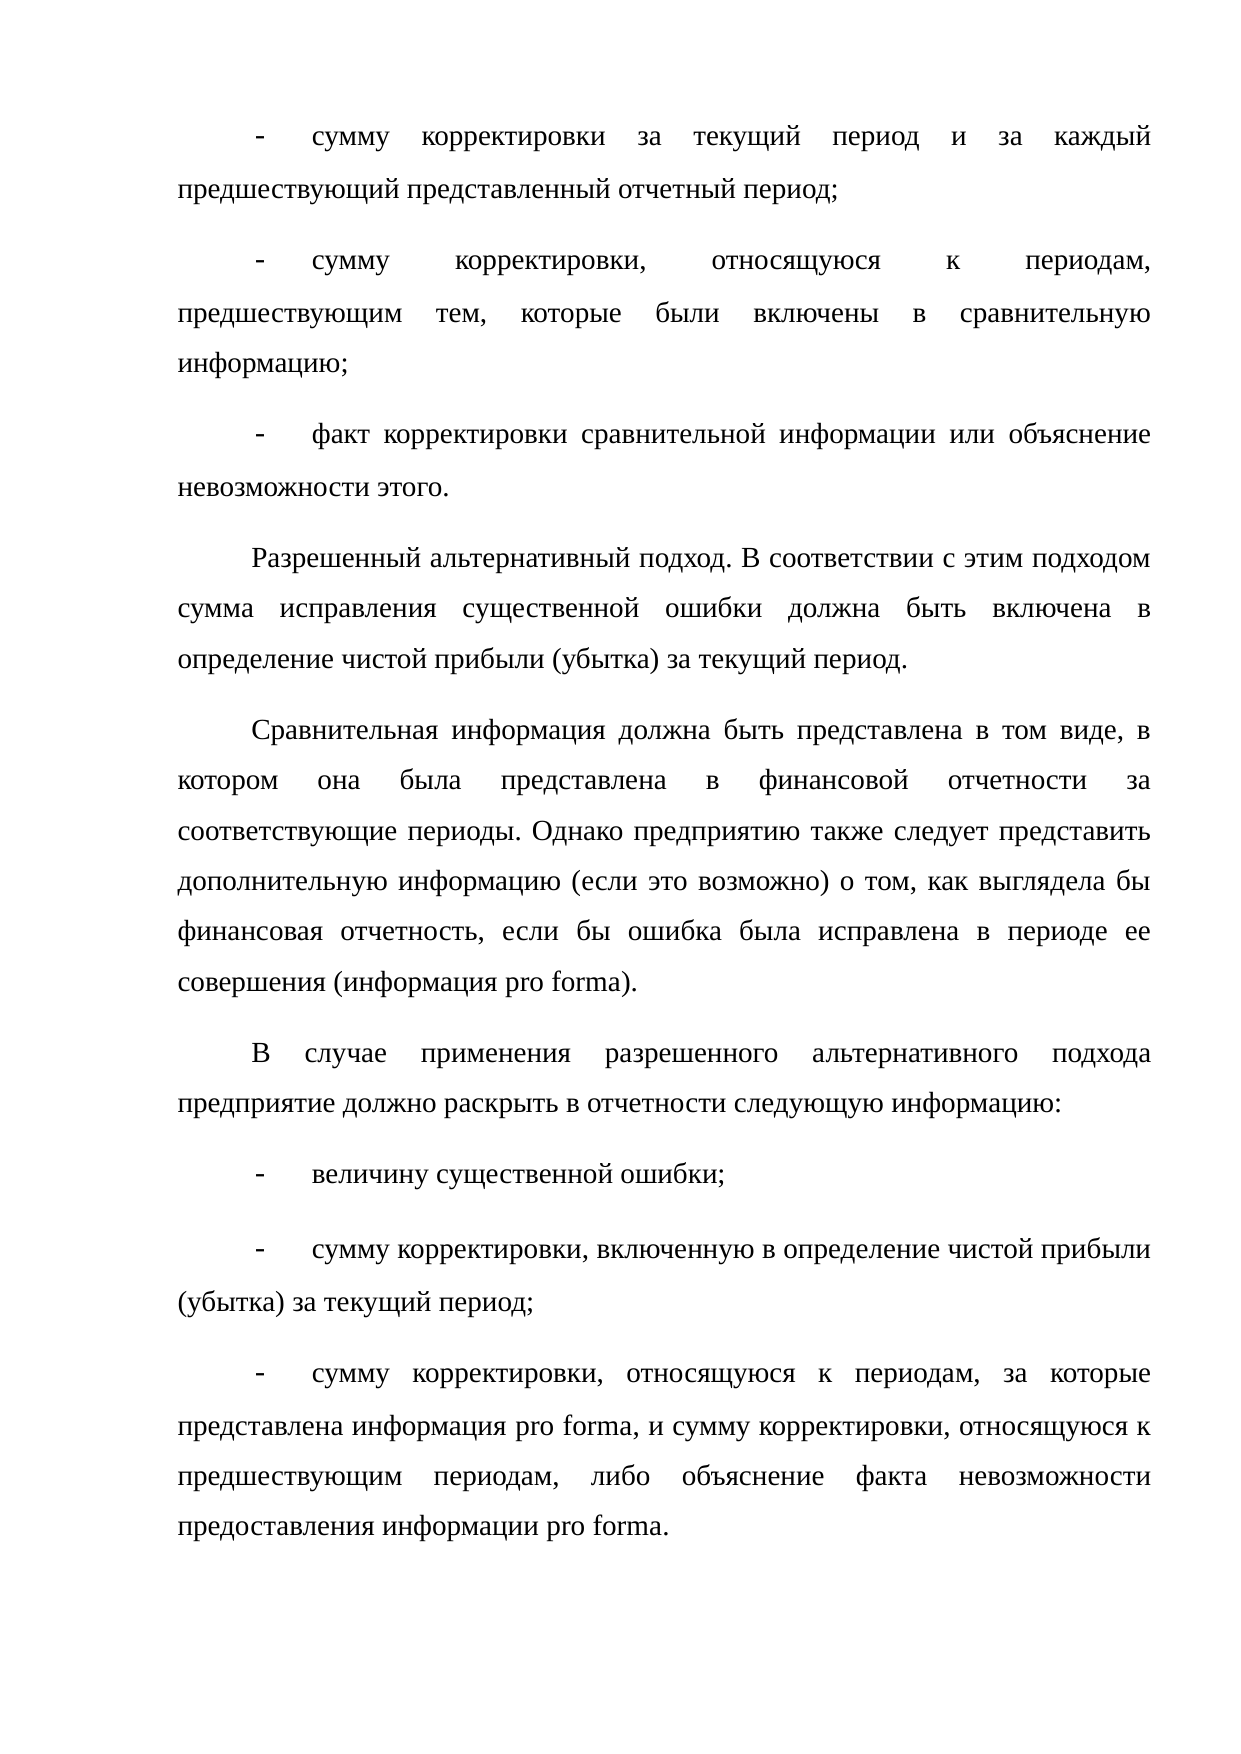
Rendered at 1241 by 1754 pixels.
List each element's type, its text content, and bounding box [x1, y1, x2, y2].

text Сравнительная информация должна быть представлена в том виде, в котором она была представлена в финансовой отчетности за соответствующие периоды. Однако предприятию также следует представить дополнительную информацию (если это возможно) о том, как выглядела бы финансовая отчетность, если бы ошибка была исправлена в периоде ее совершения (информация pro forma). [177, 712, 1152, 997]
list сумму корректировки, относящуюся к периодам, за которые представлена информация pro forma, и сумму корректировки, относящуюся к предшествующим периодам, либо объяснение факта невозможности предоставления информации pro forma. [177, 1355, 1152, 1542]
text Разрешенный альтернативный подход. В соответствии с этим подходом сумма исправления существенной ошибки должна быть включена в определение чистой прибыли (убытка) за текущий период. [177, 540, 1152, 674]
list сумму корректировки за текущий период и за каждый предшествующий представленный отчетный период; [177, 118, 1152, 204]
list сумму корректировки, включенную в определение чистой прибыли (убытка) за текущий период; [177, 1231, 1152, 1317]
list величину существенной ошибки; [177, 1156, 1152, 1192]
list сумму корректировки, относящуюся к периодам, предшествующим тем, которые были включены в сравнительную информацию; [177, 242, 1152, 379]
list факт корректировки сравнительной информации или объяснение невозможности этого. [177, 416, 1152, 503]
text В случае применения разрешенного альтернативного подхода предприятие должно раскрыть в отчетности следующую информацию: [177, 1035, 1152, 1119]
